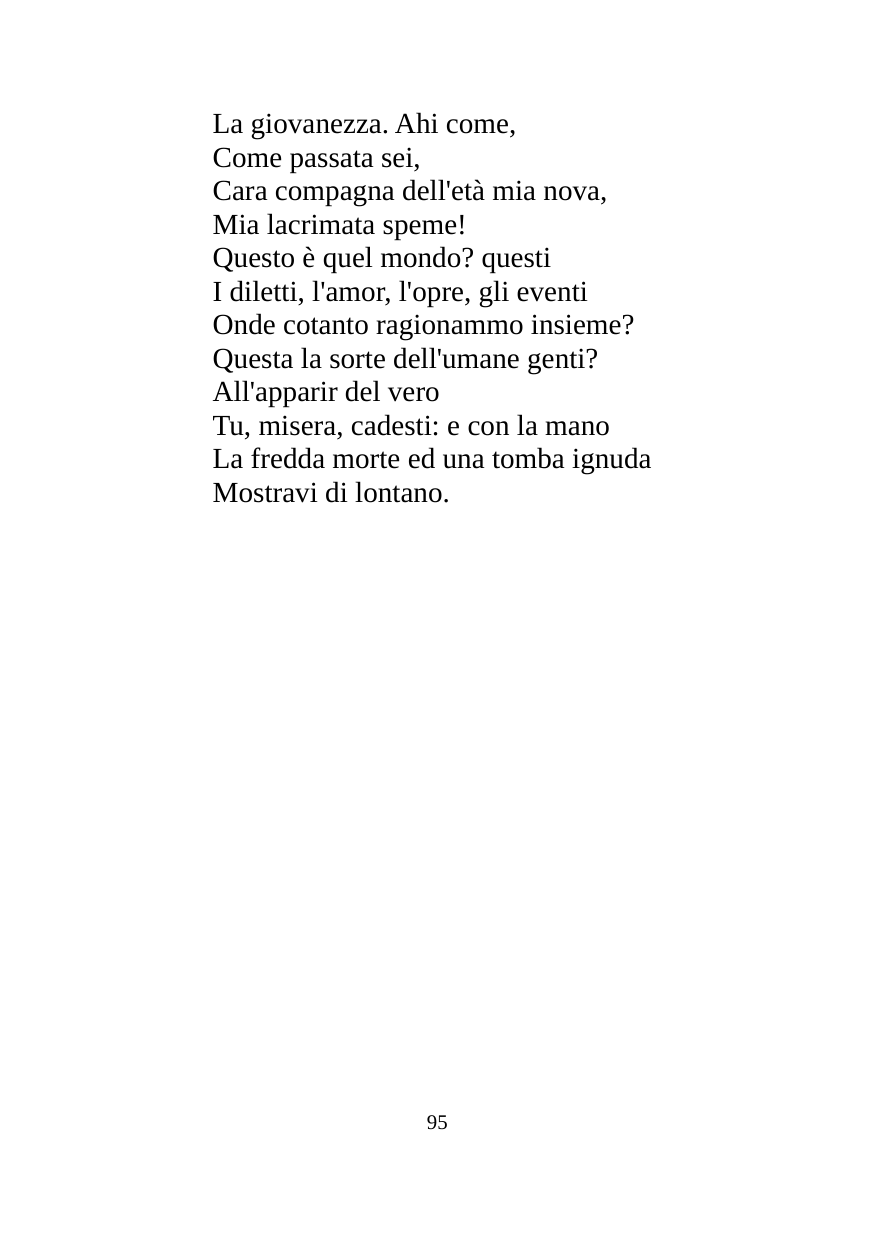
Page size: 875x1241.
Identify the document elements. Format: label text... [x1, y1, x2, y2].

text Come passata sei, [183, 140, 768, 173]
text Questa la sorte dell'umane genti? [183, 341, 768, 374]
text La giovanezza. Ahi come, [183, 106, 768, 140]
text Cara compagna dell'età mia nova, [183, 173, 768, 207]
text Mostravi di lontano. [183, 475, 768, 509]
text I diletti, l'amor, l'opre, gli eventi [183, 274, 768, 307]
text All'apparir del vero [183, 374, 768, 408]
text La fredda morte ed una tomba ignuda [183, 442, 768, 475]
text Questo è quel mondo? questi [183, 240, 768, 274]
text Tu, misera, cadesti: e con la mano [183, 408, 768, 442]
text Onde cotanto ragionammo insieme? [183, 307, 768, 341]
text Mia lacrimata speme! [183, 207, 768, 240]
